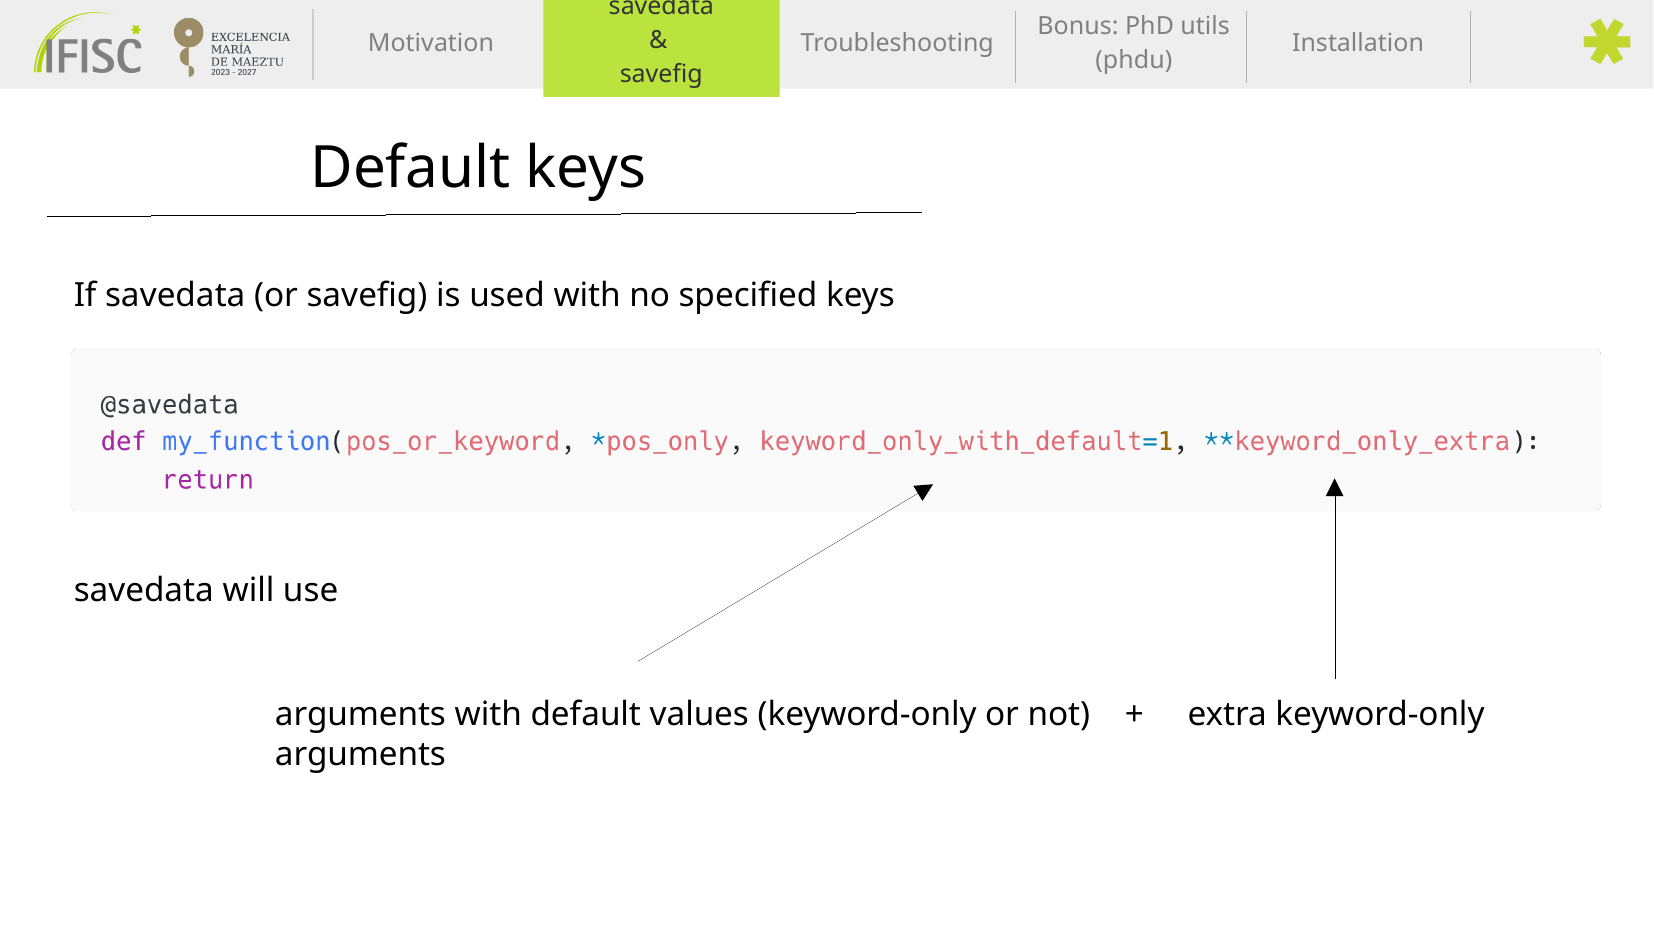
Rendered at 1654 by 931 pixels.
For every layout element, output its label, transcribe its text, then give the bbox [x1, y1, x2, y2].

picture [174, 18, 290, 77]
picture [29, 9, 148, 76]
text_box Bonus: PhD utils (phdu) [1021, 0, 1246, 83]
text_box savedata will use [59, 558, 662, 612]
text_box Troubleshooting [785, 0, 1010, 83]
picture [1582, 17, 1631, 65]
text_box Default keys [41, 121, 916, 217]
text_box savedata & savefig [544, 0, 780, 89]
text_box Motivation [319, 0, 544, 92]
picture [70, 348, 1601, 511]
text_box arguments with default values (keyword-only or not) + extra keyword-only arguments [259, 685, 1583, 756]
text_box Installation [1246, 0, 1471, 83]
text_box If savedata (or savefig) is used with no specified keys [59, 263, 1028, 317]
